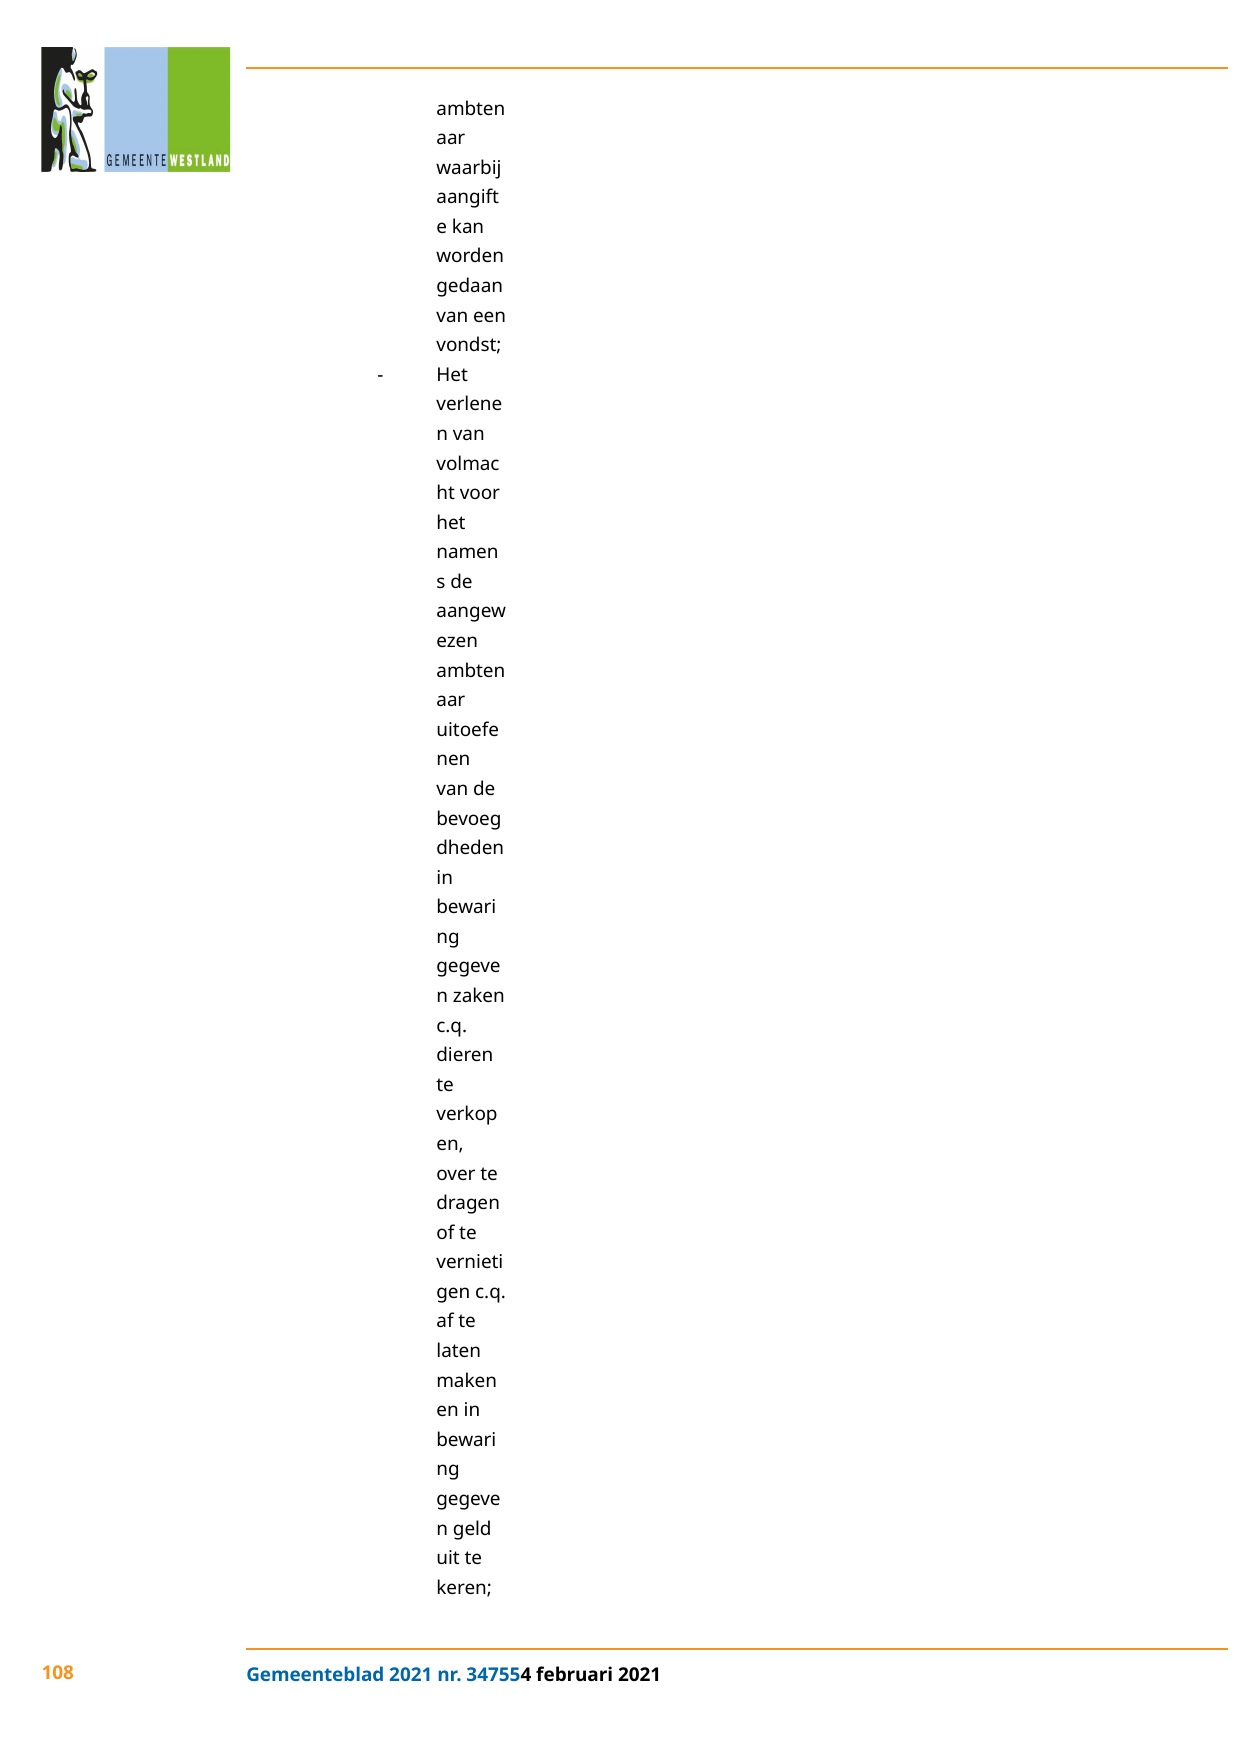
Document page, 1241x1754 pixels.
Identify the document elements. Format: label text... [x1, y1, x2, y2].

table_cell [894, 95, 1022, 1600]
table_cell [1023, 95, 1152, 1600]
table_cell [506, 95, 635, 1600]
table_cell [764, 95, 893, 1600]
table_cell [635, 95, 764, 1600]
table_cell [248, 95, 377, 1600]
picture [41, 47, 231, 172]
table_cell ambtenaar waarbij aangifte kan worden gedaan van een vondst; Het verlenen van volmacht voor het namens de aangewezen ambtenaar uitoefenen van de bevoegdheden in bewaring gegeven zaken c.q. dieren te verkopen, over te dragen of te vernietigen c.q. af te laten maken en in bewaring gegeven geld uit te keren; [377, 95, 506, 1600]
